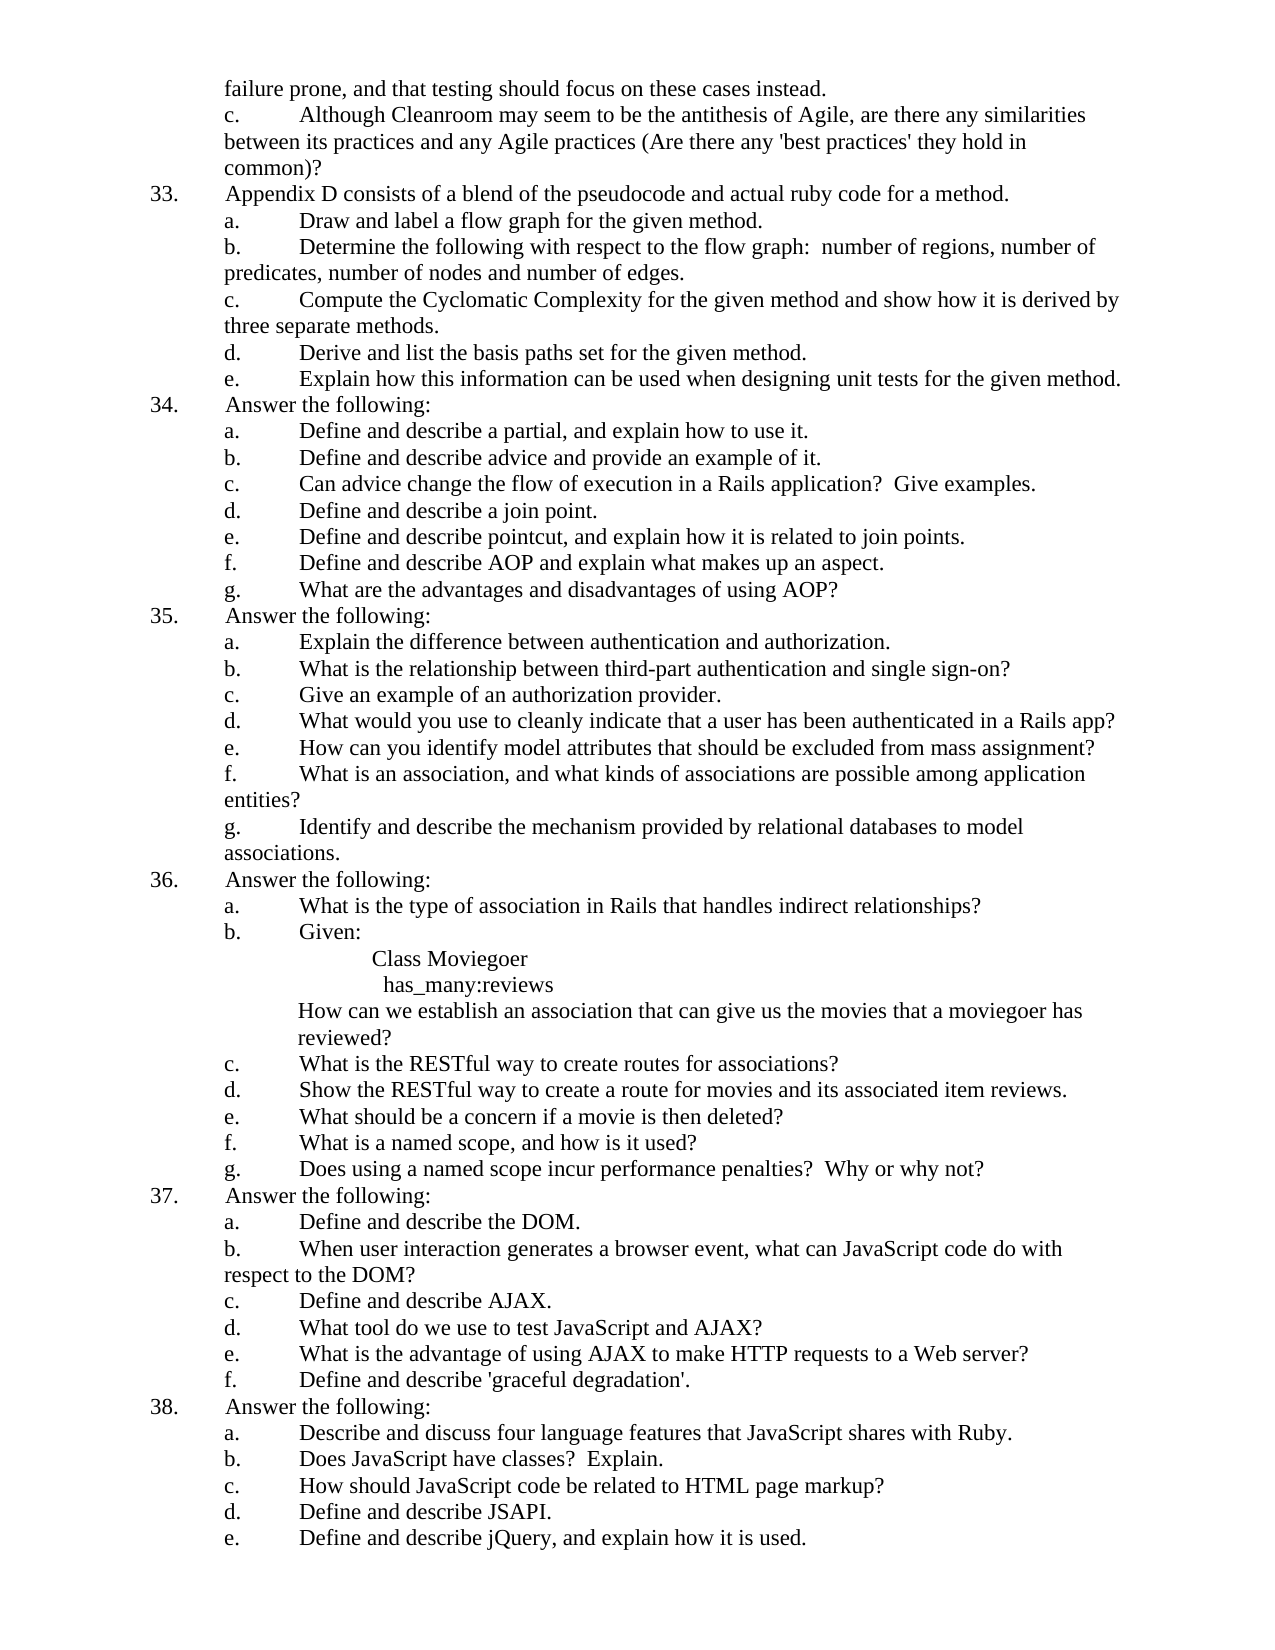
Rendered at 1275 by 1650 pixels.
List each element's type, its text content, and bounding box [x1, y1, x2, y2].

text e. How can you identify model attributes that should be excluded from mass assignment? [224, 734, 1125, 760]
text a. Define and describe a partial, and explain how to use it. [224, 418, 1125, 444]
text 36. Answer the following: [150, 866, 1125, 892]
text f. Define and describe 'graceful degradation'. [224, 1366, 1125, 1393]
text 37. Answer the following: [150, 1182, 1125, 1208]
text 33. Appendix D consists of a blend of the pseudocode and actual ruby code for a method. [150, 180, 1125, 207]
text c. How should JavaScript code be related to HTML page markup? [224, 1472, 1125, 1498]
text a. Explain the difference between authentication and authorization. [224, 628, 1125, 655]
text g. Does using a named scope incur performance penalties? Why or why not? [224, 1156, 1125, 1182]
text e. What is the advantage of using AJAX to make HTTP requests to a Web server? [224, 1340, 1125, 1366]
text e. Define and describe pointcut, and explain how it is related to join points. [224, 523, 1125, 549]
text e. What should be a concern if a movie is then deleted? [224, 1103, 1125, 1129]
text failure prone, and that testing should focus on these cases instead. [224, 75, 1125, 101]
text g. What are the advantages and disadvantages of using AOP? [224, 576, 1125, 602]
text f. Define and describe AOP and explain what makes up an aspect. [224, 549, 1125, 576]
text d. What tool do we use to test JavaScript and AJAX? [224, 1314, 1125, 1340]
text Class Moviegoer [372, 945, 1125, 971]
text How can we establish an association that can give us the movies that a moviegoer has reviewed? [298, 997, 1125, 1050]
text c. Can advice change the flow of execution in a Rails application? Give examples. [224, 470, 1125, 497]
text 38. Answer the following: [150, 1393, 1125, 1419]
text c. What is the RESTful way to create routes for associations? [224, 1050, 1125, 1076]
text f. What is an association, and what kinds of associations are possible among application entities? [224, 760, 1125, 813]
text g. Identify and describe the mechanism provided by relational databases to model associations. [224, 813, 1125, 866]
text f. What is a named scope, and how is it used? [224, 1129, 1125, 1156]
text e. Define and describe jQuery, and explain how it is used. [224, 1524, 1125, 1551]
text c. Compute the Cyclomatic Complexity for the given method and show how it is derived by three separate methods. [224, 286, 1125, 338]
text b. Define and describe advice and provide an example of it. [224, 444, 1125, 470]
text 35. Answer the following: [150, 602, 1125, 628]
text b. Determine the following with respect to the flow graph: number of regions, number of predicates, number of nodes and number of edges. [224, 233, 1125, 286]
text e. Explain how this information can be used when designing unit tests for the given method. [224, 365, 1125, 391]
text has_many:reviews [372, 971, 1125, 997]
text c. Although Cleanroom may seem to be the antithesis of Agile, are there any similarities between its practices and any Agile practices (Are there any 'best practices' they hold in common)? [224, 101, 1125, 180]
text b. Does JavaScript have classes? Explain. [224, 1445, 1125, 1472]
text 34. Answer the following: [150, 391, 1125, 418]
text a. What is the type of association in Rails that handles indirect relationships? [224, 892, 1125, 918]
text c. Give an example of an authorization provider. [224, 681, 1125, 707]
text b. Given: [224, 918, 1125, 945]
text d. Derive and list the basis paths set for the given method. [224, 338, 1125, 365]
text a. Define and describe the DOM. [224, 1208, 1125, 1234]
text a. Describe and discuss four language features that JavaScript shares with Ruby. [224, 1419, 1125, 1445]
text b. When user interaction generates a browser event, what can JavaScript code do with respect to the DOM? [224, 1234, 1125, 1287]
text d. Define and describe JSAPI. [224, 1498, 1125, 1524]
text d. Define and describe a join point. [224, 497, 1125, 523]
text d. What would you use to cleanly indicate that a user has been authenticated in a Rails app? [224, 707, 1125, 734]
text d. Show the RESTful way to create a route for movies and its associated item reviews. [224, 1076, 1125, 1103]
text c. Define and describe AJAX. [224, 1287, 1125, 1314]
text a. Draw and label a flow graph for the given method. [224, 207, 1125, 233]
text b. What is the relationship between third-part authentication and single sign-on? [224, 655, 1125, 681]
